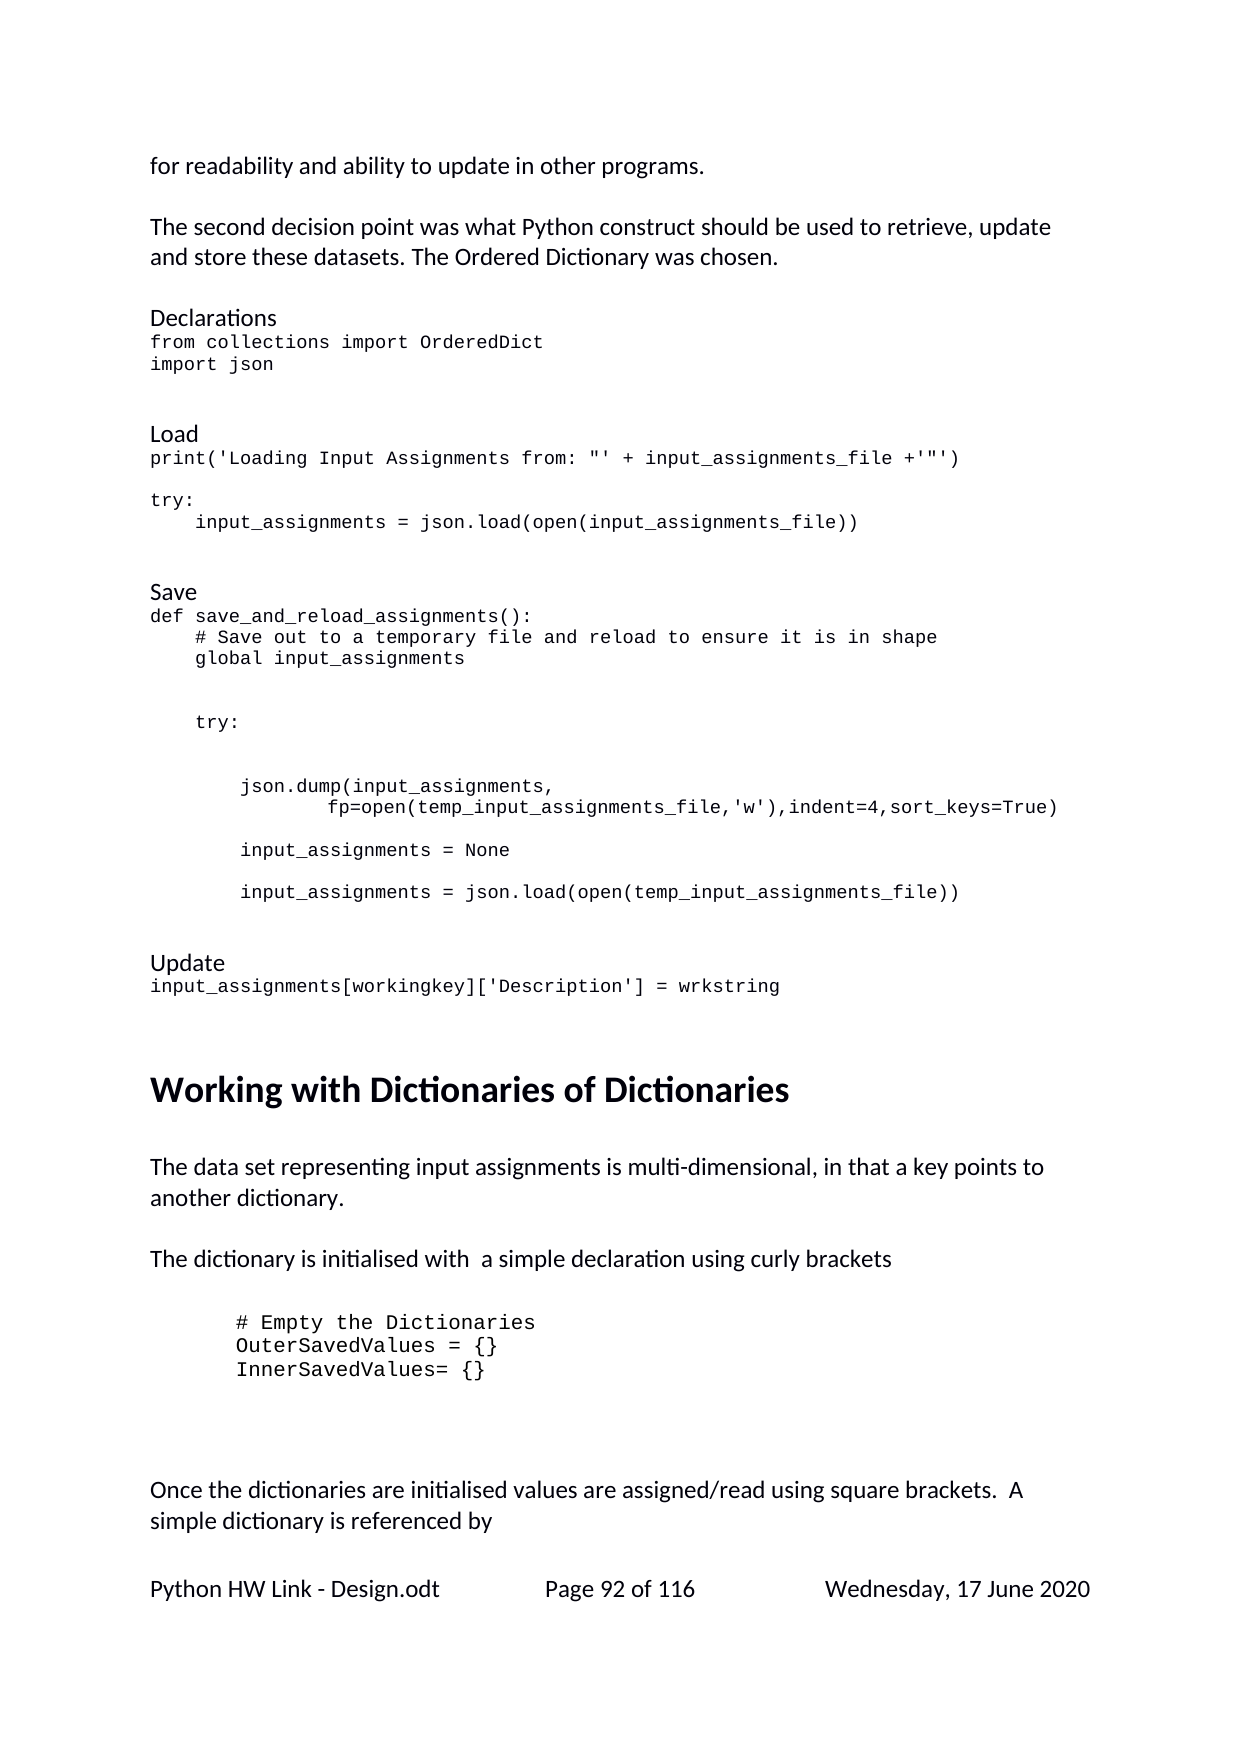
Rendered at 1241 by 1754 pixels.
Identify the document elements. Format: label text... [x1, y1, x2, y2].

text try: [150, 713, 1090, 734]
text # Save out to a temporary file and reload to ensure it is in shape [150, 628, 1090, 649]
text import json [150, 354, 1090, 376]
text for readability and ability to update in other programs. [150, 150, 1090, 181]
text The data set representing input assignments is multi-dimensional, in that a key points to another dictionary. [150, 1151, 1090, 1212]
text Load [150, 418, 1090, 449]
text input_assignments[workingkey]['Description'] = wrkstring [150, 977, 1090, 998]
text Once the dictionaries are initialised values are assigned/read using square brackets. A simple dictionary is referenced by [150, 1474, 1090, 1536]
text print('Loading Input Assignments from: "' + input_assignments_file +'"') [150, 449, 1090, 470]
subtitle Working with Dictionaries of Dictionaries [150, 1066, 1090, 1112]
text global input_assignments [150, 649, 1090, 670]
text Update [150, 947, 1090, 977]
text The second decision point was what Python construct should be used to retrieve, update and store these datasets. The Ordered Dictionary was chosen. [150, 211, 1090, 272]
text input_assignments = json.load(open(input_assignments_file)) [150, 512, 1090, 534]
text input_assignments = json.load(open(temp_input_assignments_file)) [150, 883, 1090, 904]
text def save_and_reload_assignments(): [150, 607, 1090, 628]
text Declarations [150, 303, 1090, 333]
text fp=open(temp_input_assignments_file,'w'),indent=4,sort_keys=True) [150, 798, 1090, 819]
text json.dump(input_assignments, [150, 777, 1090, 798]
text input_assignments = None [150, 840, 1090, 862]
text try: [150, 491, 1090, 512]
text The dictionary is initialised with a simple declaration using curly brackets [150, 1243, 1090, 1273]
text from collections import OrderedDict [150, 333, 1090, 354]
text Save [150, 576, 1090, 607]
